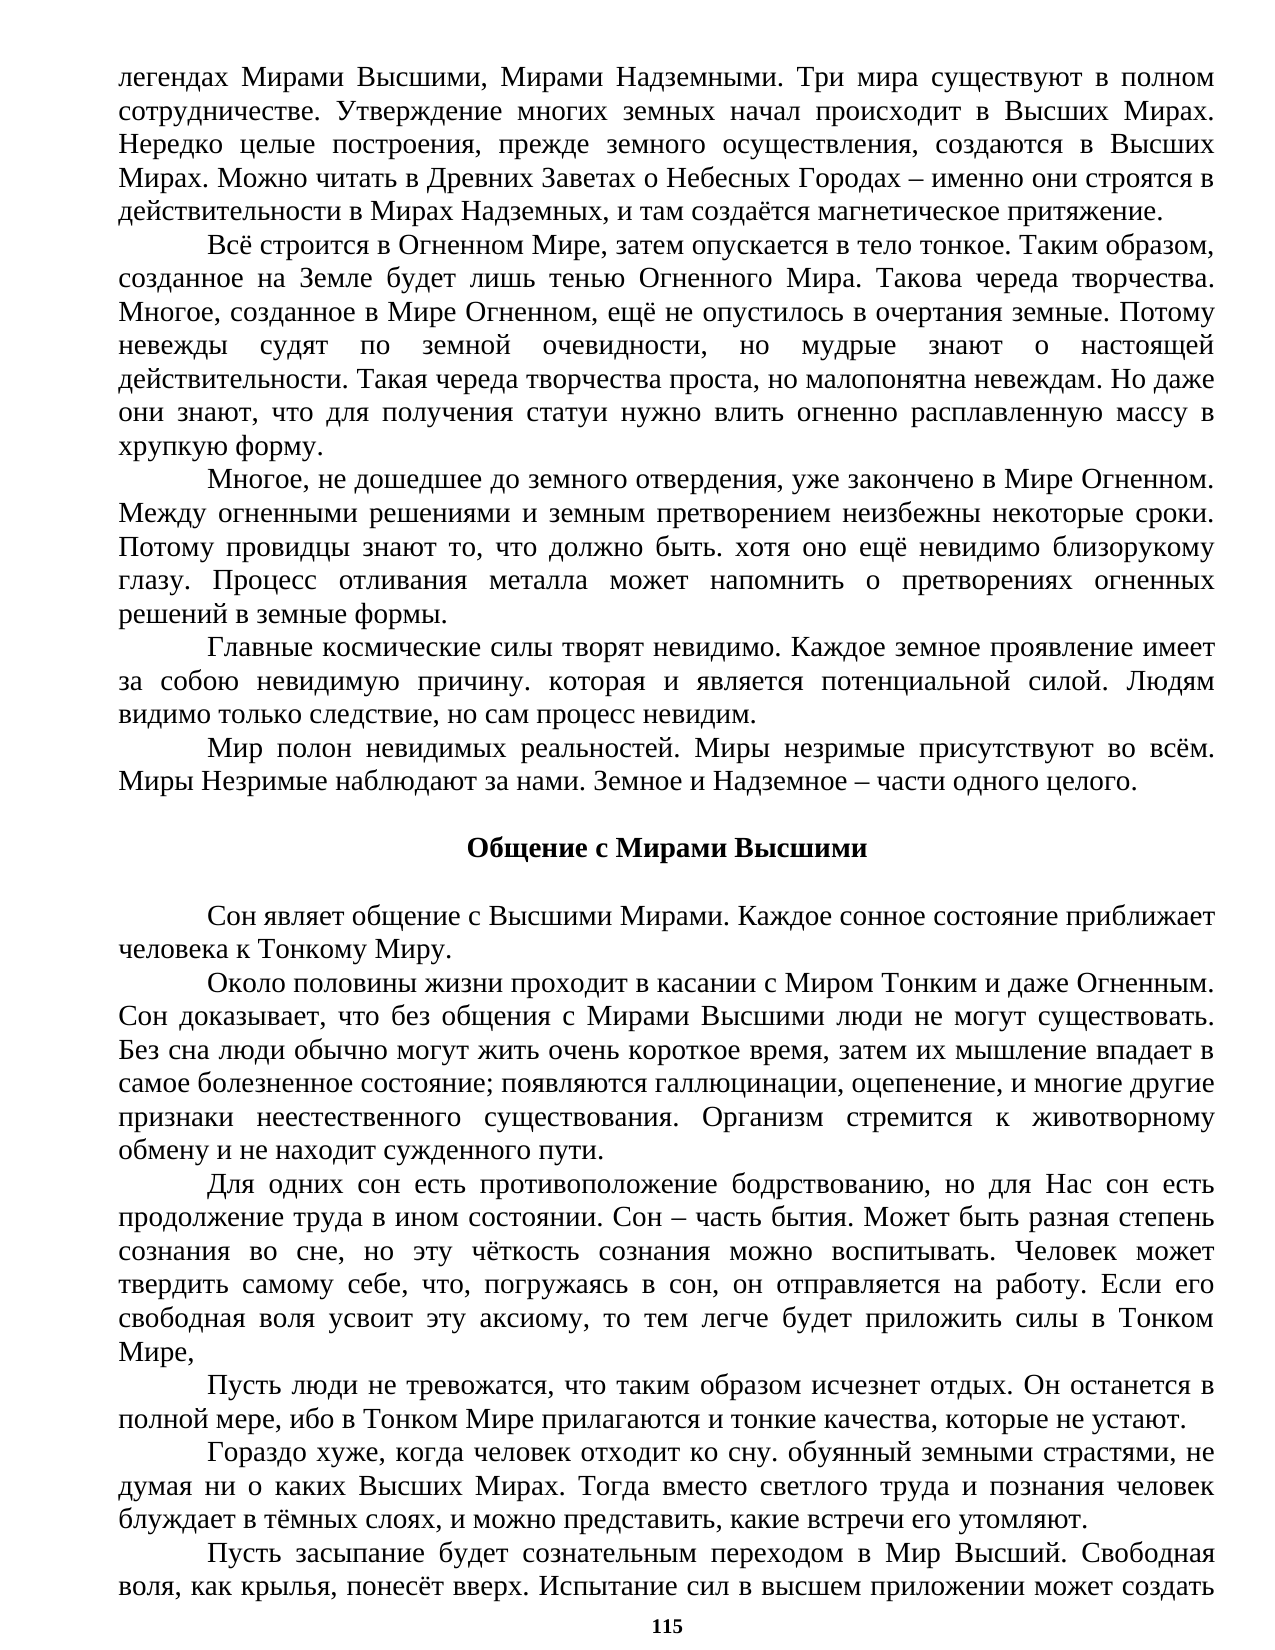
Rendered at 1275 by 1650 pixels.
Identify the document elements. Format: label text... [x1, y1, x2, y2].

text Всё строится в Огненном Мире, затем опускается в тело тонкое. Таким образом, созданное на Земле будет лишь тенью Огненного Мира. Такова череда творчества. Многое, созданное в Мире Огненном, ещё не опустилось в очертания земные. Потому невежды судят по земной очевидности, но мудрые знают о настоящей действительности. Такая череда творчества проста, но малопонятна невеждам. Но даже они знают, что для получения статуи нужно влить огненно расплавленную массу в хрупкую форму. [118, 227, 1216, 462]
text легендах Мирами Высшими, Мирами Надземными. Три мира существуют в полном сотрудничестве. Утверждение многих земных начал происходит в Высших Мирах. Нередко целые построения, прежде земного осуществления, создаются в Высших Мирах. Можно читать в Древних Заветах о Небесных Городах – именно они строятся в действительности в Мирах Надземных, и там создаётся магнетическое притяжение. [118, 59, 1216, 227]
text Гораздо хуже, когда человек отходит ко сну. обуянный земными страстями, не думая ни о каких Высших Мирах. Тогда вместо светлого труда и познания человек блуждает в тёмных слоях, и можно представить, какие встречи его утомляют. [118, 1434, 1216, 1535]
text Пусть засыпание будет сознательным переходом в Мир Высший. Свободная воля, как крылья, понесёт вверх. Испытание сил в высшем приложении может создать [118, 1535, 1216, 1602]
text Многое, не дошедшее до земного отвердения, уже закончено в Мире Огненном. Между огненными решениями и земным претворением неизбежны некоторые сроки. Потому провидцы знают то, что должно быть. хотя оно ещё невидимо близорукому глазу. Процесс отливания металла может напомнить о претворениях огненных решений в земные формы. [118, 462, 1216, 629]
text Пусть люди не тревожатся, что таким образом исчезнет отдых. Он останется в полной мере, ибо в Тонком Мире прилагаются и тонкие качества, которые не устают. [118, 1367, 1216, 1434]
text Для одних сон есть противоположение бодрствованию, но для Нас сон есть продолжение труда в ином состоянии. Сон – часть бытия. Может быть разная степень сознания во сне, но эту чёткость сознания можно воспитывать. Человек может твердить самому себе, что, погружаясь в сон, он отправляется на работу. Если его свободная воля усвоит эту аксиому, то тем легче будет приложить силы в Тонком Мире, [118, 1166, 1216, 1367]
text Около половины жизни проходит в касании с Миром Тонким и даже Огненным. Сон доказывает, что без общения с Мирами Высшими люди не могут существовать. Без сна люди обычно могут жить очень короткое время, затем их мышление впадает в самое болезненное состояние; появляются галлюцинации, оцепенение, и многие другие признаки неестественного существования. Организм стремится к животворному обмену и не находит сужденного пути. [118, 965, 1216, 1166]
text Сон являет общение с Высшими Мирами. Каждое сонное состояние приближает человека к Тонкому Миру. [118, 898, 1216, 965]
text Главные космические силы творят невидимо. Каждое земное проявление имеет за собою невидимую причину. которая и является потенциальной силой. Людям видимо только следствие, но сам процесс невидим. [118, 629, 1216, 730]
text Мир полон невидимых реальностей. Миры незримые присутствуют во всём. Миры Незримые наблюдают за нами. Земное и Надземное – части одного целого. [118, 730, 1216, 797]
subtitle Общение с Мирами Высшими [118, 831, 1216, 864]
